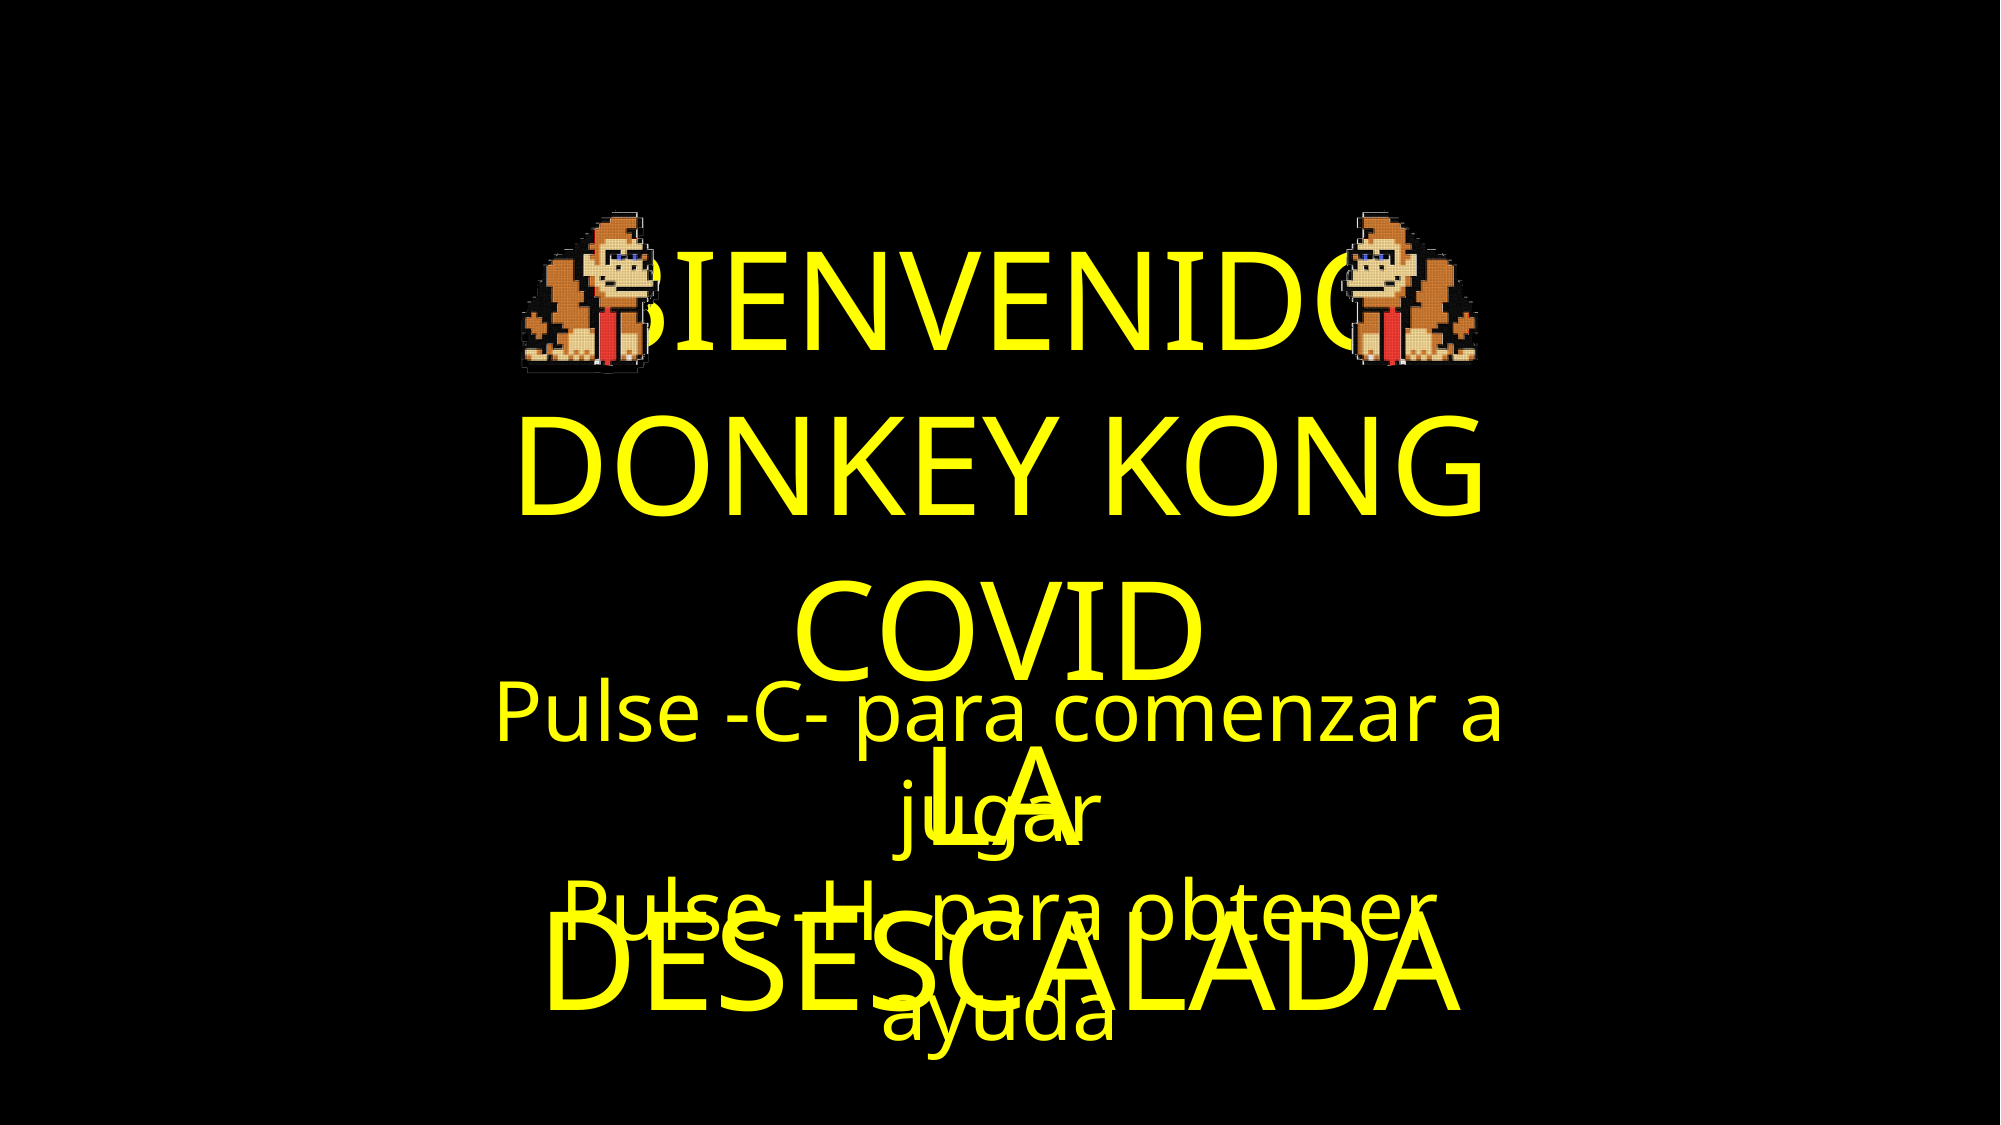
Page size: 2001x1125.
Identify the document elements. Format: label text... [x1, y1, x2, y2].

picture [515, 205, 666, 380]
picture [1334, 205, 1485, 380]
text_box Pulse -C- para comenzar a jugar Pulse -H- para obtener ayuda [456, 650, 1544, 868]
text_box BIENVENIDO DONKEY KONG COVID LA DESESCALADA [474, 205, 1525, 650]
